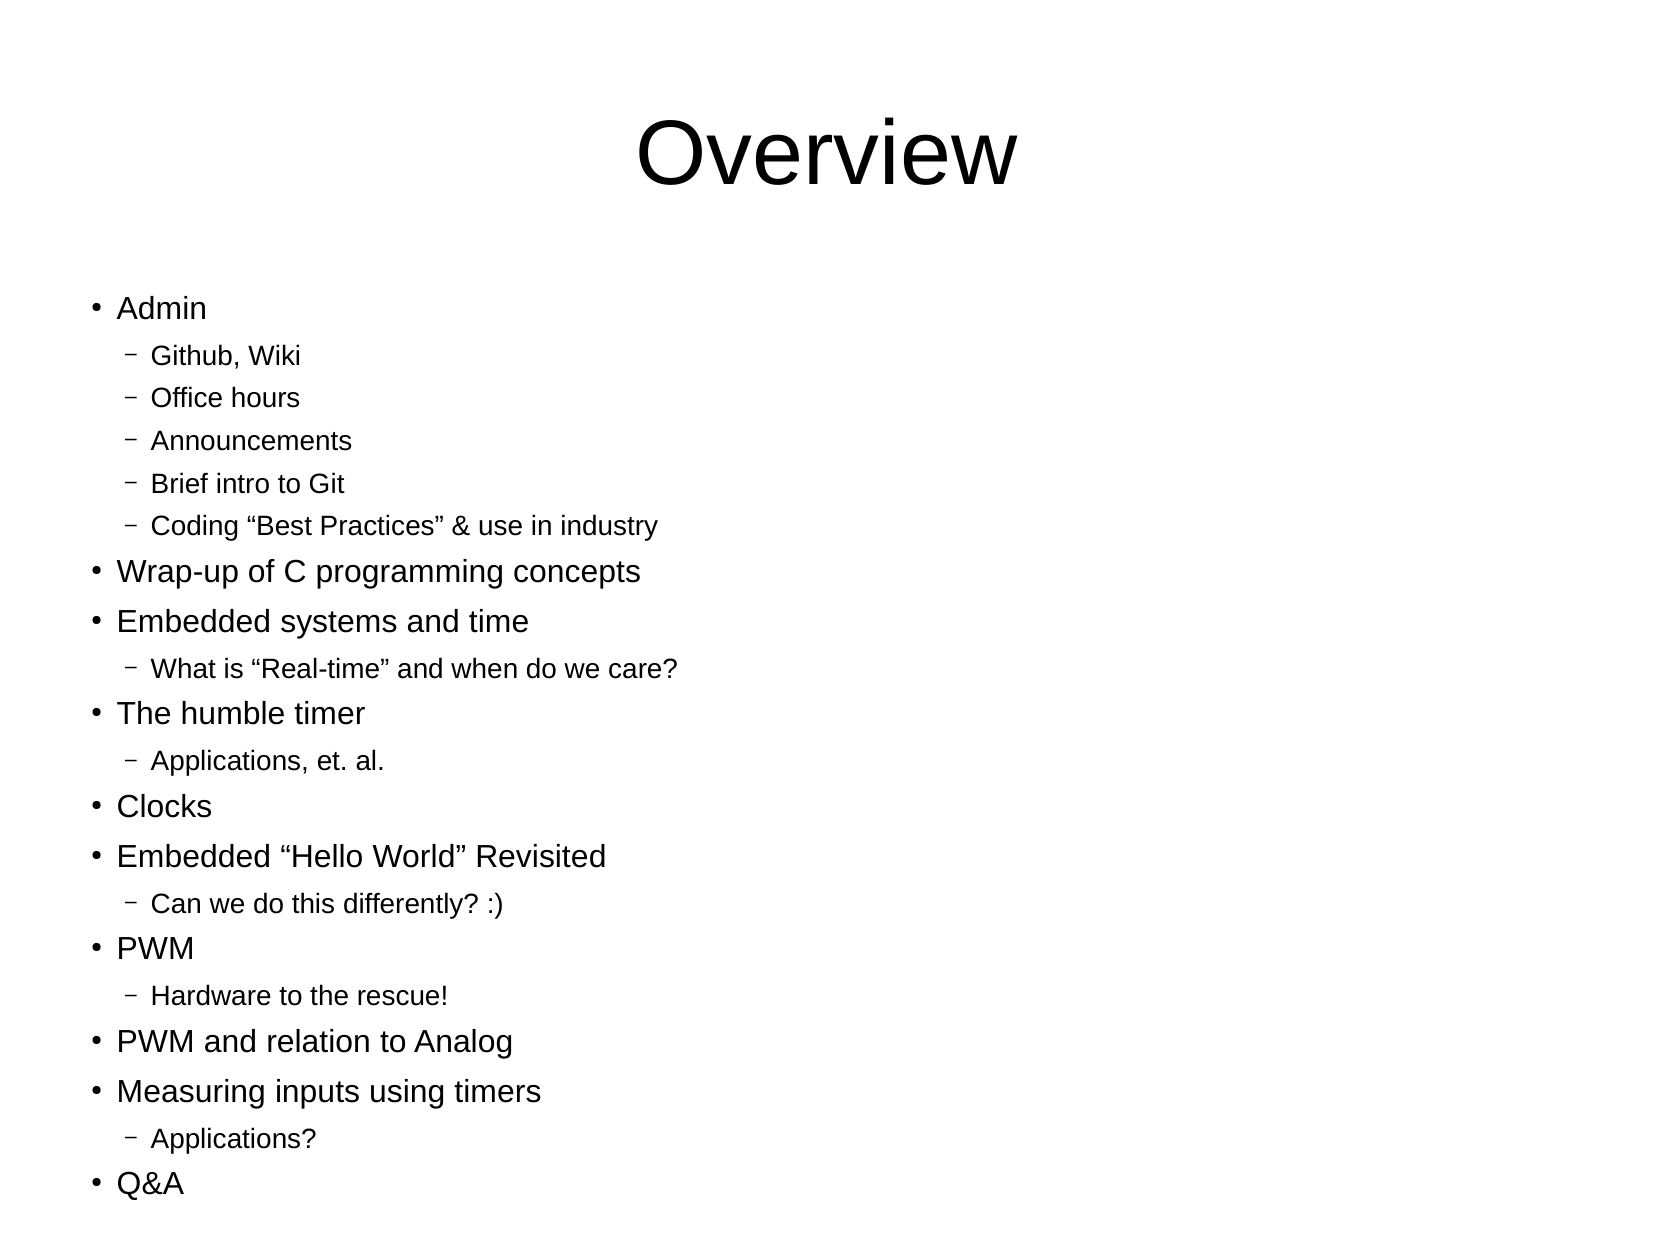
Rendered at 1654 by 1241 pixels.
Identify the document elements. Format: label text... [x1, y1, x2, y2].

list Admin Github, Wiki Office hours Announcements Brief intro to Git Coding “Best Practices” & use in industry Wrap-up of C programming concepts Embedded systems and time What is “Real-time” and when do we care? The humble timer Applications, et. al. Clocks Embedded “Hello World” Revisited Can we do this differently? :) PWM Hardware to the rescue! PWM and relation to Analog Measuring inputs using timers Applications? Q&A [82, 290, 1636, 1216]
title Overview [82, 49, 1571, 257]
